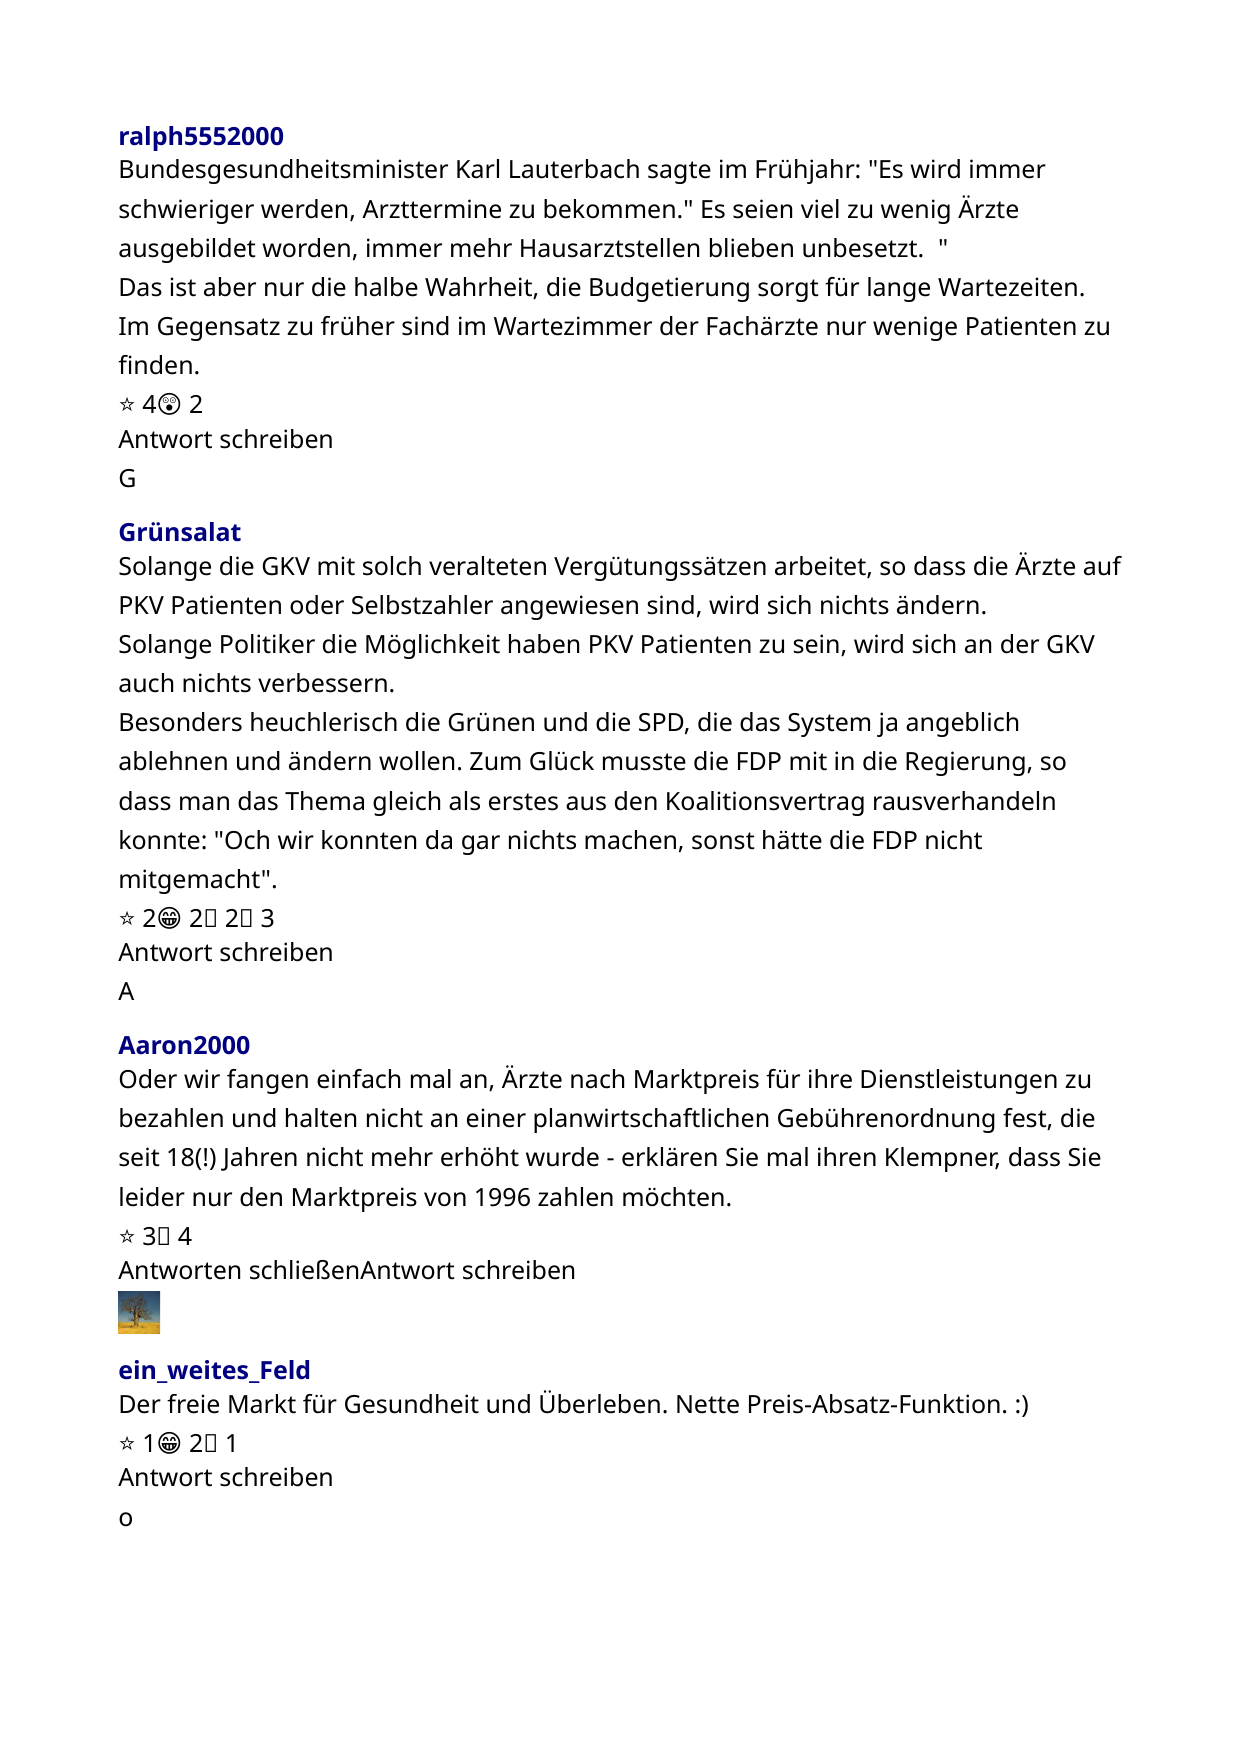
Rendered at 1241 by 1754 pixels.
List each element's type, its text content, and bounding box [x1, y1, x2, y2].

text Antwort schreiben [118, 1460, 1122, 1494]
text G [118, 460, 1122, 494]
text Solange Politiker die Möglichkeit haben PKV Patienten zu sein, wird sich an der GKV auch nichts verbessern. [118, 627, 1122, 700]
text Antworten schließenAntwort schreiben [118, 1252, 1122, 1287]
subtitle ralph5552000 [118, 118, 1122, 152]
subtitle ein_weites_Feld [118, 1353, 1122, 1387]
text ⭐️ 3🤨 4 [118, 1218, 1122, 1252]
text Antwort schreiben [118, 935, 1122, 969]
subtitle Grünsalat [118, 514, 1122, 548]
text Bundesgesundheitsminister Karl Lauterbach sagte im Frühjahr: "Es wird immer schwieriger werden, Arzttermine zu bekommen." Es seien viel zu wenig Ärzte ausgebildet worden, immer mehr Hausarztstellen blieben unbesetzt. " [118, 152, 1122, 264]
text Antwort schreiben [118, 421, 1122, 455]
text o [118, 1499, 1122, 1533]
text Der freie Markt für Gesundheit und Überleben. Nette Preis-Absatz-Funktion. :) [118, 1387, 1122, 1421]
picture [118, 1291, 161, 1334]
subtitle Aaron2000 [118, 1028, 1122, 1062]
text Im Gegensatz zu früher sind im Wartezimmer der Fachärzte nur wenige Patienten zu finden. [118, 309, 1122, 382]
text Oder wir fangen einfach mal an, Ärzte nach Marktpreis für ihre Dienstleistungen zu bezahlen und halten nicht an einer planwirtschaftlichen Gebührenordnung fest, die seit 18(!) Jahren nicht mehr erhöht wurde - erklären Sie mal ihren Klempner, dass Sie leider nur den Marktpreis von 1996 zahlen möchten. [118, 1062, 1122, 1213]
text Solange die GKV mit solch veralteten Vergütungssätzen arbeitet, so dass die Ärzte auf PKV Patienten oder Selbstzahler angewiesen sind, wird sich nichts ändern. [118, 548, 1122, 621]
text A [118, 974, 1122, 1008]
text Das ist aber nur die halbe Wahrheit, die Budgetierung sorgt für lange Wartezeiten. [118, 270, 1122, 304]
text Besonders heuchlerisch die Grünen und die SPD, die das System ja angeblich ablehnen und ändern wollen. Zum Glück musste die FDP mit in die Regierung, so dass man das Thema gleich als erstes aus den Koalitionsvertrag rausverhandeln konnte: "Och wir konnten da gar nichts machen, sonst hätte die FDP nicht mitgemacht". [118, 705, 1122, 896]
text ⭐️ 2😁 2🙁 2🤨 3 [118, 901, 1122, 935]
text ⭐️ 1😁 2🙁 1 [118, 1426, 1122, 1460]
text ⭐️ 4😲 2 [118, 387, 1122, 421]
